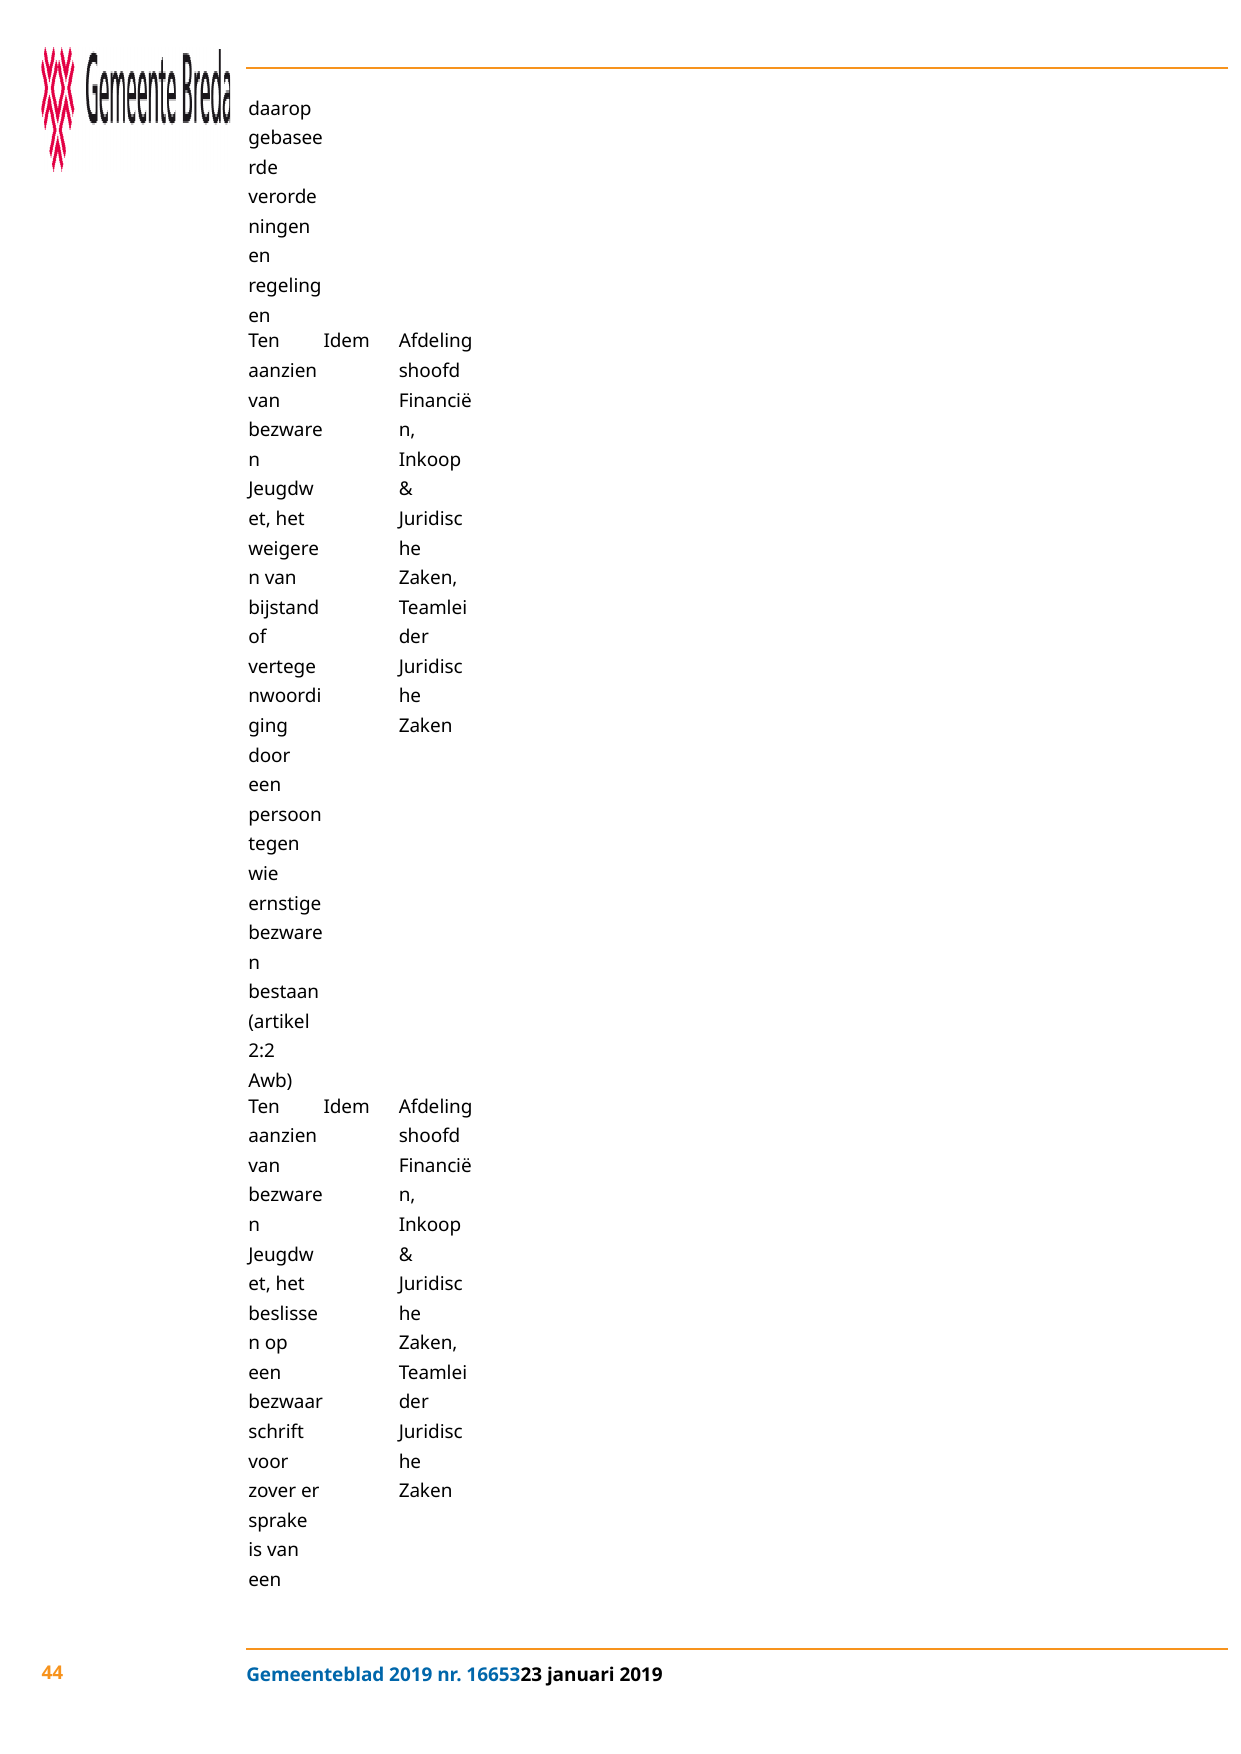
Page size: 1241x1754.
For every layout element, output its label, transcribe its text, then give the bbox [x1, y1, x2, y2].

table_cell Afdelingshoofd Financiën, Inkoop & Juridische Zaken, Teamleider Juridische Zaken [399, 1093, 474, 1592]
picture [41, 47, 231, 172]
table_cell Ten aanzien van bezwaren Jeugdwet, het beslissen op een bezwaarschrift voor zover er sprake is van een [248, 1093, 323, 1592]
table_cell [474, 1093, 549, 1592]
table_cell Ten aanzien van bezwaren Jeugdwet, het weigeren van bijstand of vertegenwoordiging door een persoon tegen wie ernstige bezwaren bestaan (artikel 2:2 Awb) [248, 328, 323, 1093]
table_cell [323, 95, 398, 328]
table_cell [474, 95, 549, 328]
table_cell Afdelingshoofd Financiën, Inkoop & Juridische Zaken, Teamleider Juridische Zaken [399, 328, 474, 1093]
table_cell Idem [323, 1093, 398, 1592]
table_cell [474, 328, 549, 1093]
table_cell [399, 95, 474, 328]
table_cell Idem [323, 328, 398, 1093]
table_cell daarop gebaseerde verordeningen en regelingen [248, 95, 323, 328]
